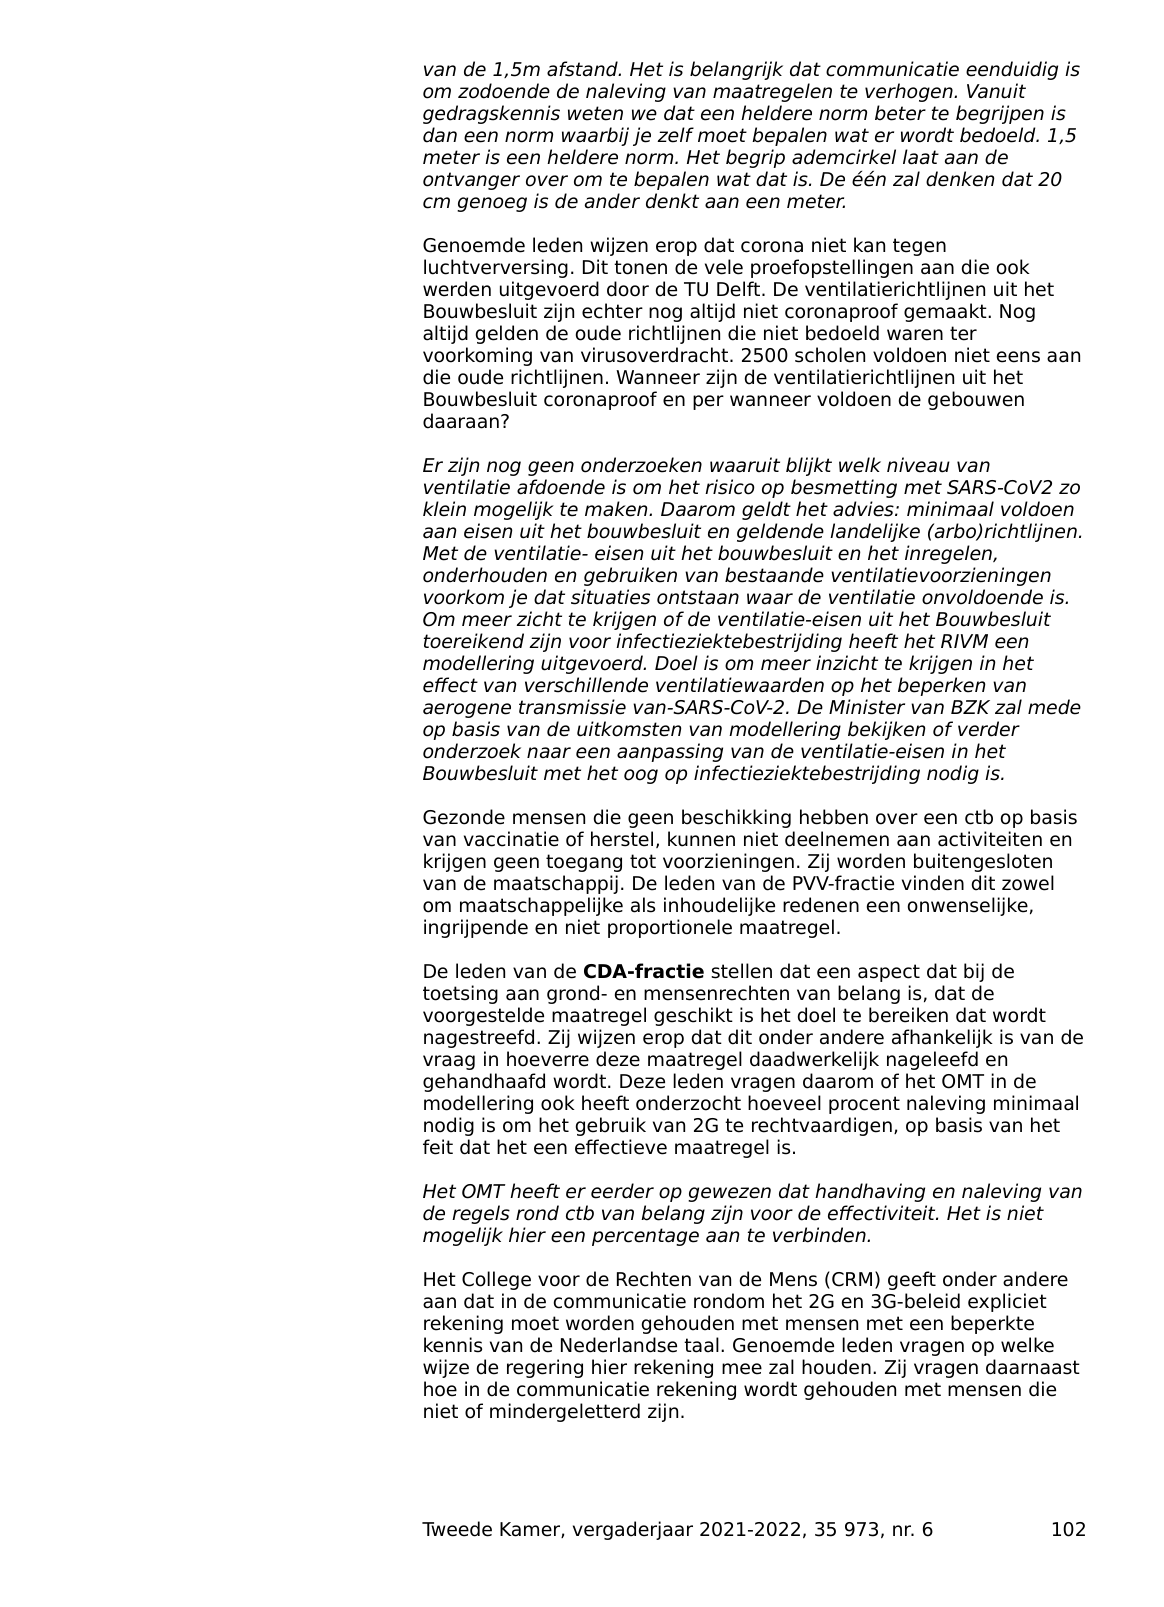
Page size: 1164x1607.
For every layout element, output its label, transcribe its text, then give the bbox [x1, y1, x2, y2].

text De leden van de CDA-fractie stellen dat een aspect dat bij de toetsing aan grond- en mensenrechten van belang is, dat de voorgestelde maatregel geschikt is het doel te bereiken dat wordt nagestreefd. Zij wijzen erop dat dit onder andere afhankelijk is van de vraag in hoeverre deze maatregel daadwerkelijk nageleefd en gehandhaafd wordt. Deze leden vragen daarom of het OMT in de modellering ook heeft onderzocht hoeveel procent naleving minimaal nodig is om het gebruik van 2G te rechtvaardigen, op basis van het feit dat het een effectieve maatregel is. [422, 961, 1087, 1159]
text van de 1,5m afstand. Het is belangrijk dat communicatie eenduidig is om zodoende de naleving van maatregelen te verhogen. Vanuit gedragskennis weten we dat een heldere norm beter te begrijpen is dan een norm waarbij je zelf moet bepalen wat er wordt bedoeld. 1,5 meter is een heldere norm. Het begrip ademcirkel laat aan de ontvanger over om te bepalen wat dat is. De één zal denken dat 20 cm genoeg is de ander denkt aan een meter. [422, 59, 1087, 213]
text Genoemde leden wijzen erop dat corona niet kan tegen luchtverversing. Dit tonen de vele proefopstellingen aan die ook werden uitgevoerd door de TU Delft. De ventilatierichtlijnen uit het Bouwbesluit zijn echter nog altijd niet coronaproof gemaakt. Nog altijd gelden de oude richtlijnen die niet bedoeld waren ter voorkoming van virusoverdracht. 2500 scholen voldoen niet eens aan die oude richtlijnen. Wanneer zijn de ventilatierichtlijnen uit het Bouwbesluit coronaproof en per wanneer voldoen de gebouwen daaraan? [422, 235, 1087, 433]
text Het OMT heeft er eerder op gewezen dat handhaving en naleving van de regels rond ctb van belang zijn voor de effectiviteit. Het is niet mogelijk hier een percentage aan te verbinden. [422, 1181, 1087, 1247]
text Gezonde mensen die geen beschikking hebben over een ctb op basis van vaccinatie of herstel, kunnen niet deelnemen aan activiteiten en krijgen geen toegang tot voorzieningen. Zij worden buitengesloten van de maatschappij. De leden van de PVV-fractie vinden dit zowel om maatschappelijke als inhoudelijke redenen een onwenselijke, ingrijpende en niet proportionele maatregel. [422, 807, 1087, 939]
text Er zijn nog geen onderzoeken waaruit blijkt welk niveau van ventilatie afdoende is om het risico op besmetting met SARS-CoV2 zo klein mogelijk te maken. Daarom geldt het advies: minimaal voldoen aan eisen uit het bouwbesluit en geldende landelijke (arbo)richtlijnen. Met de ventilatie- eisen uit het bouwbesluit en het inregelen, onderhouden en gebruiken van bestaande ventilatievoorzieningen voorkom je dat situaties ontstaan waar de ventilatie onvoldoende is. Om meer zicht te krijgen of de ventilatie-eisen uit het Bouwbesluit toereikend zijn voor infectieziektebestrijding heeft het RIVM een modellering uitgevoerd. Doel is om meer inzicht te krijgen in het effect van verschillende ventilatiewaarden op het beperken van aerogene transmissie van-SARS-CoV-2. De Minister van BZK zal mede op basis van de uitkomsten van modellering bekijken of verder onderzoek naar een aanpassing van de ventilatie-eisen in het Bouwbesluit met het oog op infectieziektebestrijding nodig is. [422, 455, 1087, 785]
text Het College voor de Rechten van de Mens (CRM) geeft onder andere aan dat in de communicatie rondom het 2G en 3G-beleid expliciet rekening moet worden gehouden met mensen met een beperkte kennis van de Nederlandse taal. Genoemde leden vragen op welke wijze de regering hier rekening mee zal houden. Zij vragen daarnaast hoe in de communicatie rekening wordt gehouden met mensen die niet of mindergeletterd zijn. [422, 1269, 1087, 1423]
